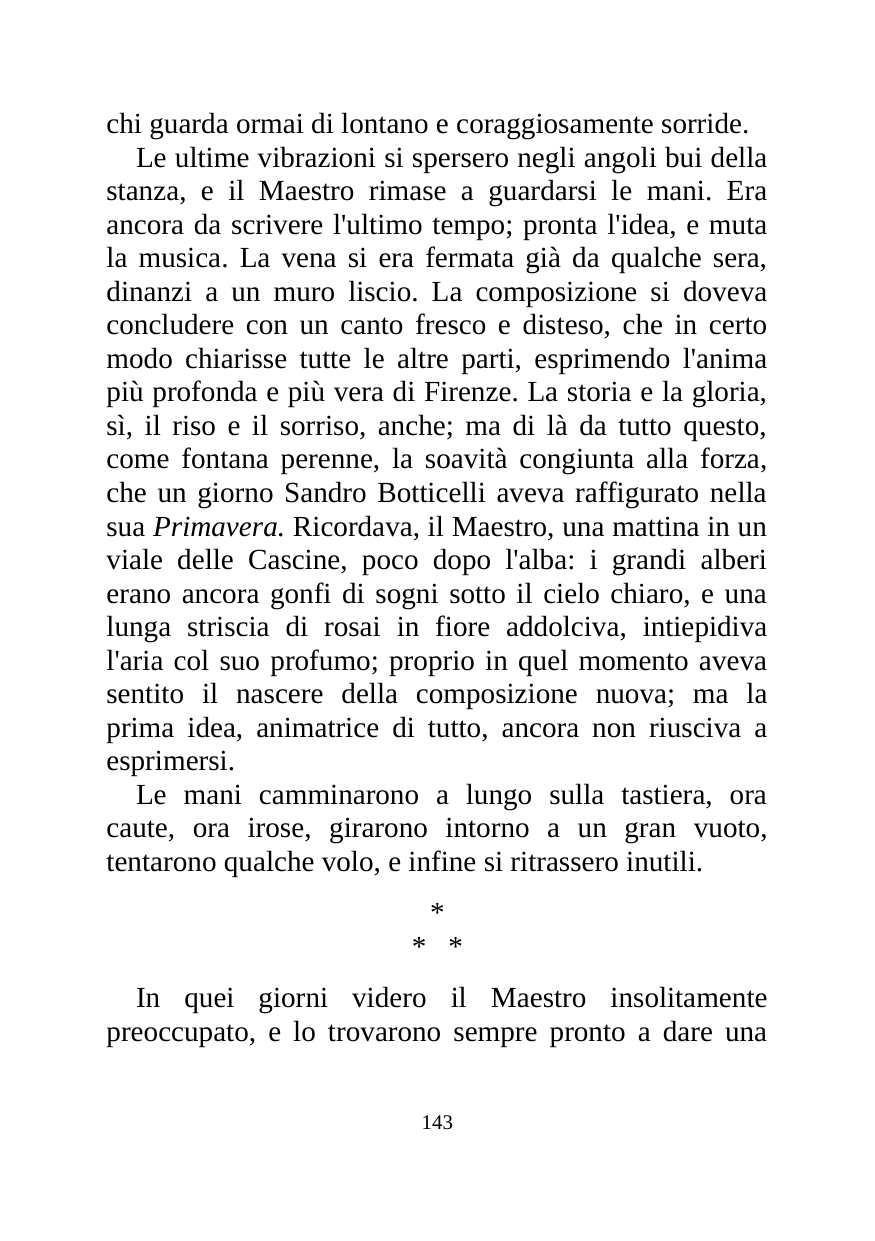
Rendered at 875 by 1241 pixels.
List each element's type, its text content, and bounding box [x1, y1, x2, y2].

text In quei giorni videro il Maestro insolitamente preoccupato, e lo trovarono sempre pronto a dare una [106, 980, 768, 1047]
text Le ultime vibrazioni si spersero negli angoli bui della stanza, e il Maestro rimase a guardarsi le mani. Era ancora da scrivere l'ultimo tempo; pronta l'idea, e muta la musica. La vena si era fermata già da qualche sera, dinanzi a un muro liscio. La composizione si doveva concludere con un canto fresco e disteso, che in certo modo chiarisse tutte le altre parti, esprimendo l'anima più profonda e più vera di Firenze. La storia e la gloria, sì, il riso e il sorriso, anche; ma di là da tutto questo, come fontana perenne, la soavità congiunta alla forza, che un giorno Sandro Botticelli aveva raffigurato nella sua Primavera. Ricordava, il Maestro, una mattina in un viale delle Cascine, poco dopo l'alba: i grandi alberi erano ancora gonfi di sogni sotto il cielo chiaro, e una lunga striscia di rosai in fiore addolciva, intiepidiva l'aria col suo profumo; proprio in quel momento aveva sentito il nascere della composizione nuova; ma la prima idea, animatrice di tutto, ancora non riusciva a esprimersi. [106, 140, 768, 777]
text Le mani camminarono a lungo sulla tastiera, ora caute, ora irose, girarono intorno a un gran vuoto, tentarono qualche volo, e infine si ritrassero inutili. [106, 777, 768, 878]
text chi guarda ormai di lontano e coraggiosamente sorride. [106, 106, 768, 140]
text * * * [106, 895, 768, 962]
